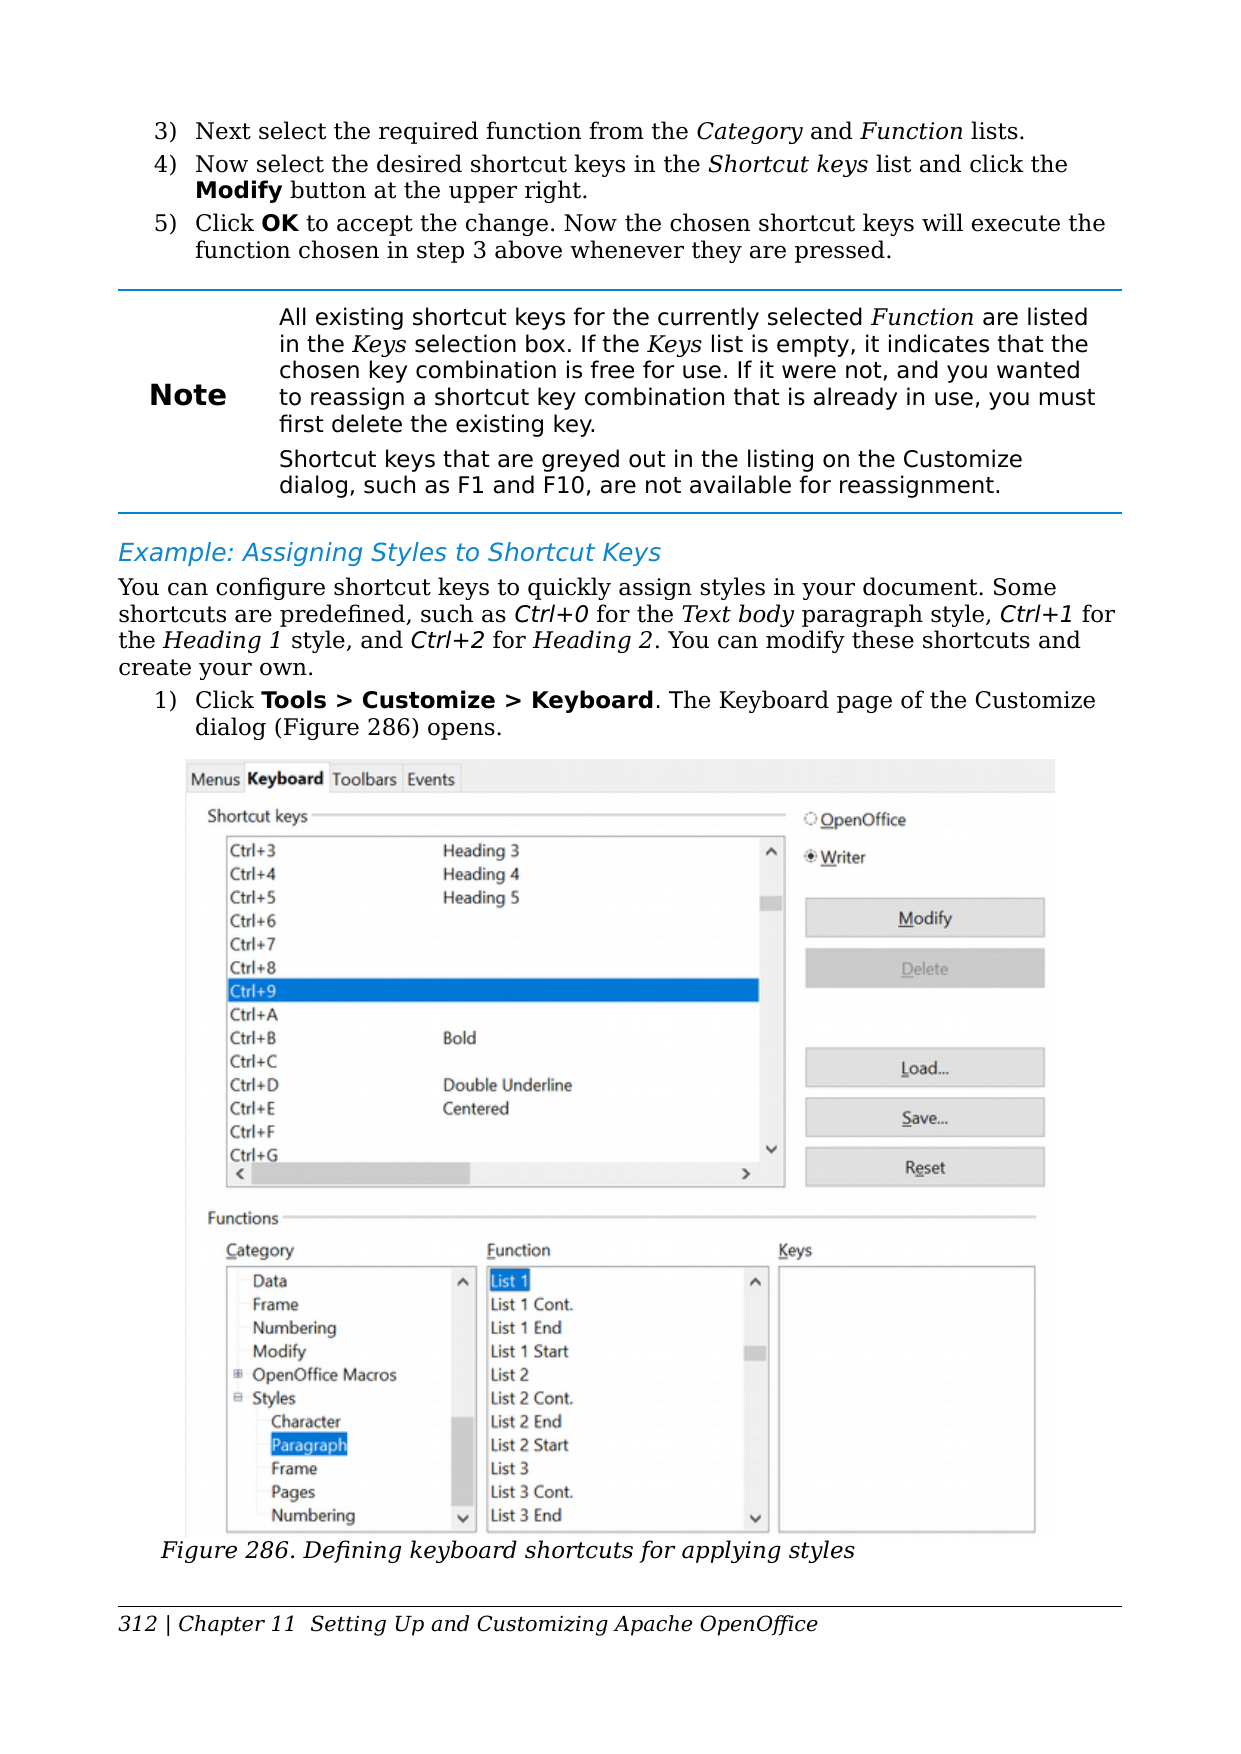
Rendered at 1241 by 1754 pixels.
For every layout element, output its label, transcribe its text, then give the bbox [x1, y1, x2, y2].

table_header All existing shortcut keys for the currently selected Function are listed in the Keys selection box. If the Keys list is empty, it indicates that the chosen key combination is free for use. If it were not, and you wanted to reassign a shortcut key combination that is already in use, you must first delete the existing key. Shortcut keys that are greyed out in the listing on the Customize dialog, such as F1 and F10, are not available for reassignment. [258, 291, 1122, 512]
picture [185, 759, 1055, 1538]
table_header Note [118, 291, 257, 512]
list Next select the required function from the Category and Function lists. [177, 118, 1122, 145]
list Click Tools > Customize > Keyboard. The Keyboard page of the Customize dialog (Figure 286) opens. [177, 687, 1122, 741]
list You can configure shortcut keys to quickly assign styles in your document. Some shortcuts are predefined, such as Ctrl+0 for the Text body paragraph style, Ctrl+1 for the Heading 1 style, and Ctrl+2 for Heading 2. You can modify these shortcuts and create your own. [118, 574, 1122, 681]
list Click OK to accept the change. Now the chosen shortcut keys will execute the function chosen in step 3 above whenever they are pressed. [177, 211, 1122, 264]
text Figure 286. Defining keyboard shortcuts for applying styles [161, 1534, 1079, 1564]
subtitle Example: Assigning Styles to Shortcut Keys [118, 538, 1122, 568]
list Now select the desired shortcut keys in the Shortcut keys list and click the Modify button at the upper right. [177, 151, 1122, 204]
